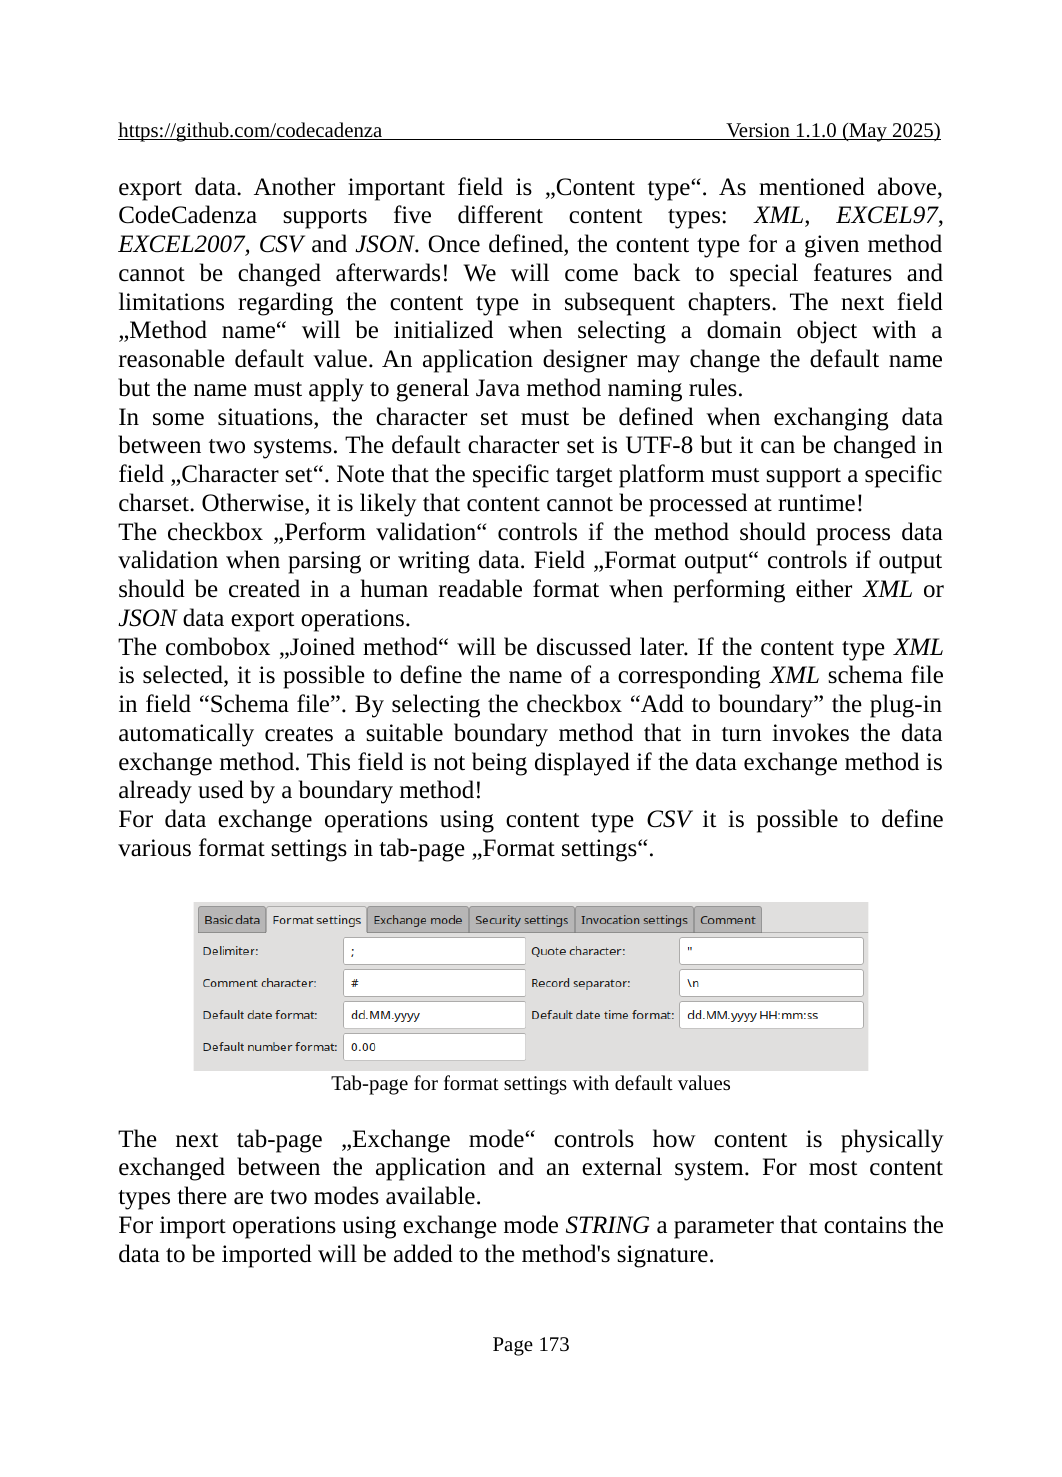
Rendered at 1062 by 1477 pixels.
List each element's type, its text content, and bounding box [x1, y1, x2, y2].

text The next tab-page „Exchange mode“ controls how content is physically exchanged between the application and an external system. For most content types there are two modes available. [118, 1124, 944, 1210]
picture [193, 902, 869, 1071]
text In some situations, the character set must be defined when exchanging data between two systems. The default character set is UTF-8 but it can be changed in field „Character set“. Note that the specific target platform must support a specific charset. Otherwise, it is likely that content cannot be processed at runtime! [118, 402, 944, 517]
text The combobox „Joined method“ will be discussed later. If the content type XML is selected, it is possible to define the name of a corresponding XML schema file in field “Schema file”. By selecting the checkbox “Add to boundary” the plug-in automatically creates a suitable boundary method that in turn invokes the data exchange method. This field is not being displayed if the data exchange method is already used by a boundary method! [118, 632, 944, 804]
text export data. Another important field is „Content type“. As mentioned above, CodeCadenza supports five different content types: XML, EXCEL97, EXCEL2007, CSV and JSON. Once defined, the content type for a given method cannot be changed afterwards! We will come back to special features and limitations regarding the content type in subsequent chapters. The next field „Method name“ will be initialized when selecting a domain object with a reasonable default value. An application designer may change the default name but the name must apply to general Java method naming rules. [118, 172, 944, 402]
text Tab-page for format settings with default values [193, 1071, 868, 1095]
text For data exchange operations using content type CSV it is possible to define various format settings in tab-page „Format settings“. [118, 804, 944, 862]
text The checkbox „Perform validation“ controls if the method should process data validation when parsing or writing data. Field „Format output“ controls if output should be created in a human readable format when performing either XML or JSON data export operations. [118, 517, 944, 632]
text For import operations using exchange mode STRING a parameter that contains the data to be imported will be added to the method's signature. [118, 1210, 944, 1267]
